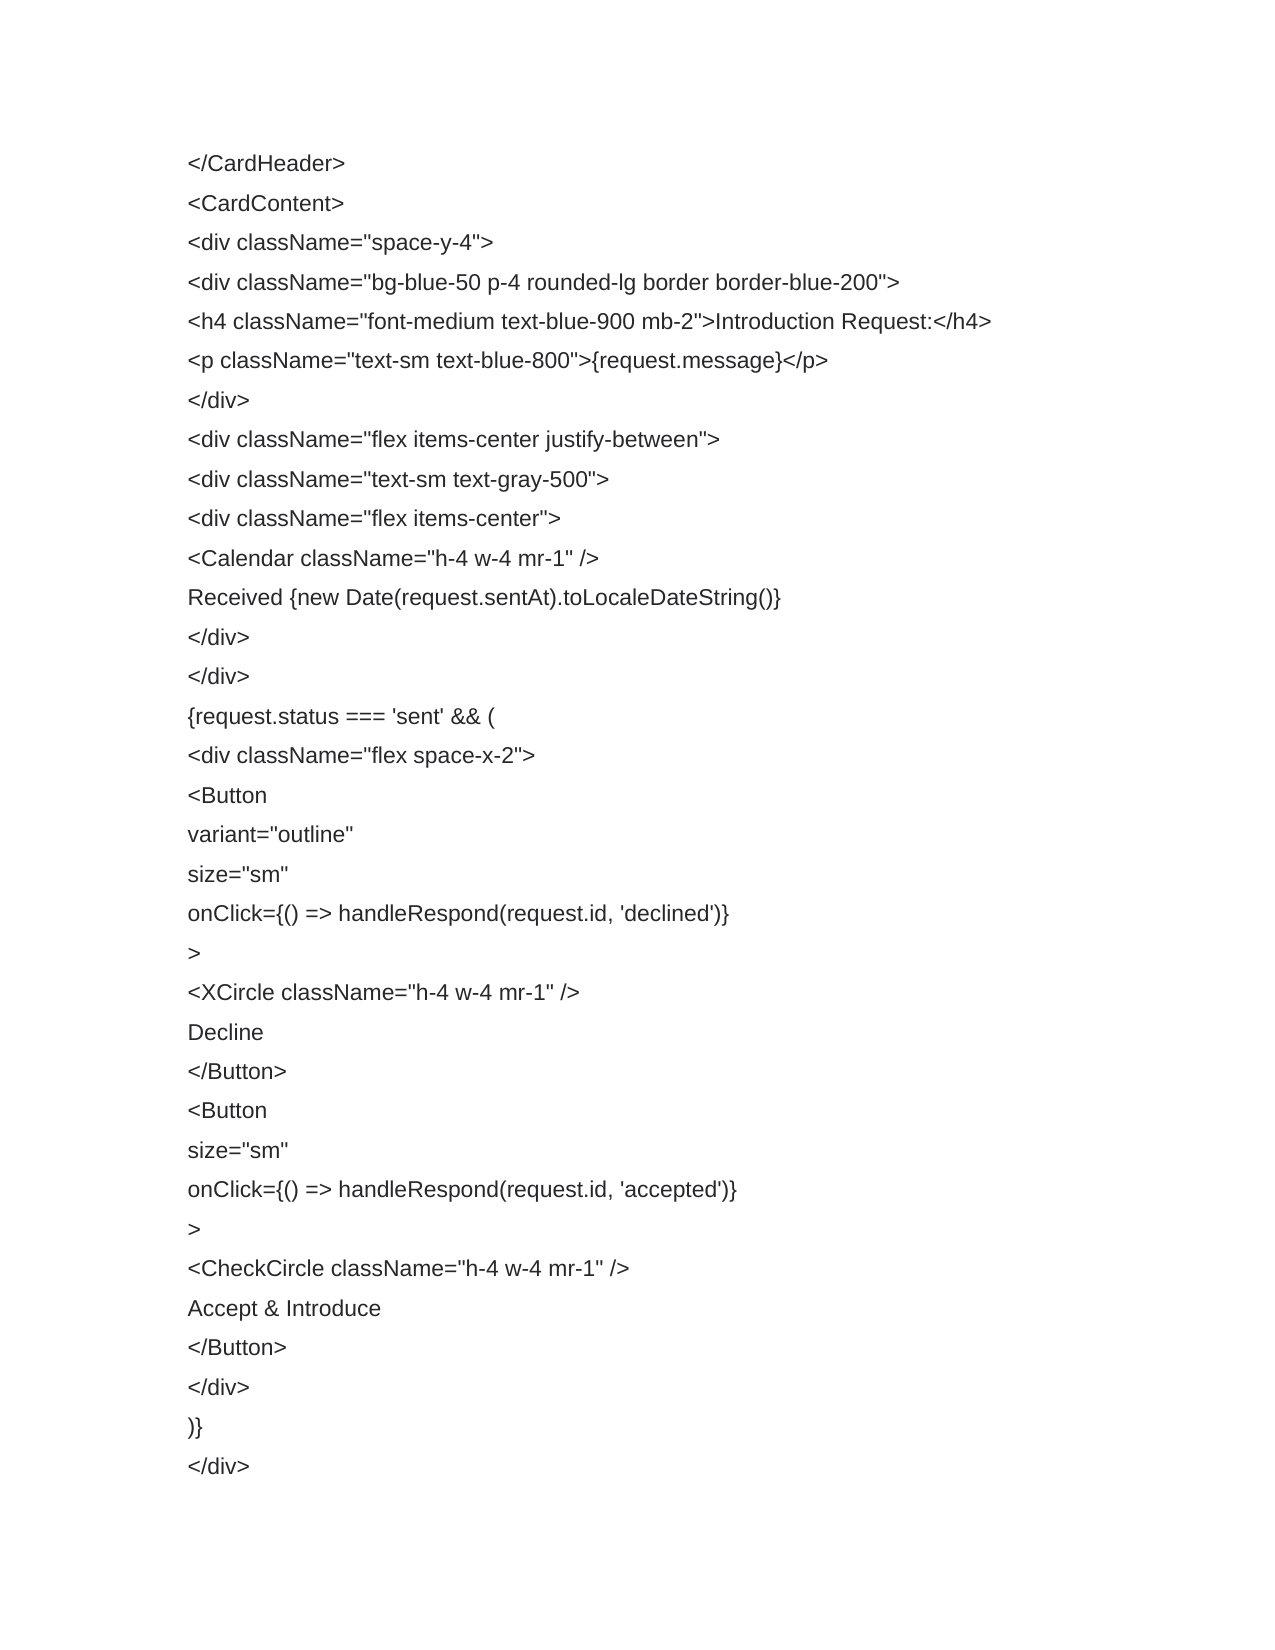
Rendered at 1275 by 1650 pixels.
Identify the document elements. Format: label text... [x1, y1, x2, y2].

list </div> [187, 624, 1125, 650]
list </CardHeader> [187, 150, 1125, 176]
list Decline [187, 1018, 1125, 1045]
list <CardContent> [187, 189, 1125, 216]
list onClick={() => handleRespond(request.id, 'declined')} [187, 900, 1125, 926]
list <XCircle className="h-4 w-4 mr-1" /> [187, 979, 1125, 1005]
list <div className="flex items-center justify-between"> [187, 426, 1125, 453]
list <p className="text-sm text-blue-800">{request.message}</p> [187, 347, 1125, 374]
list <div className="bg-blue-50 p-4 rounded-lg border border-blue-200"> [187, 268, 1125, 295]
list </div> [187, 1453, 1125, 1479]
list </div> [187, 1374, 1125, 1400]
list </Button> [187, 1058, 1125, 1084]
list <h4 className="font-medium text-blue-900 mb-2">Introduction Request:</h4> [187, 308, 1125, 334]
list <div className="flex space-x-2"> [187, 742, 1125, 768]
list <Calendar className="h-4 w-4 mr-1" /> [187, 545, 1125, 571]
list </div> [187, 387, 1125, 413]
list > [187, 939, 1125, 966]
list </Button> [187, 1334, 1125, 1361]
list <Button [187, 782, 1125, 808]
list variant="outline" [187, 821, 1125, 847]
list )} [187, 1413, 1125, 1440]
list Received {new Date(request.sentAt).toLocaleDateString()} [187, 584, 1125, 611]
list size="sm" [187, 861, 1125, 887]
list onClick={() => handleRespond(request.id, 'accepted')} [187, 1176, 1125, 1203]
list <div className="flex items-center"> [187, 505, 1125, 532]
list <div className="text-sm text-gray-500"> [187, 466, 1125, 492]
list <Button [187, 1097, 1125, 1124]
list {request.status === 'sent' && ( [187, 703, 1125, 729]
list <div className="space-y-4"> [187, 229, 1125, 255]
list <CheckCircle className="h-4 w-4 mr-1" /> [187, 1255, 1125, 1282]
list size="sm" [187, 1137, 1125, 1163]
list </div> [187, 663, 1125, 689]
list Accept & Introduce [187, 1295, 1125, 1321]
list > [187, 1216, 1125, 1242]
